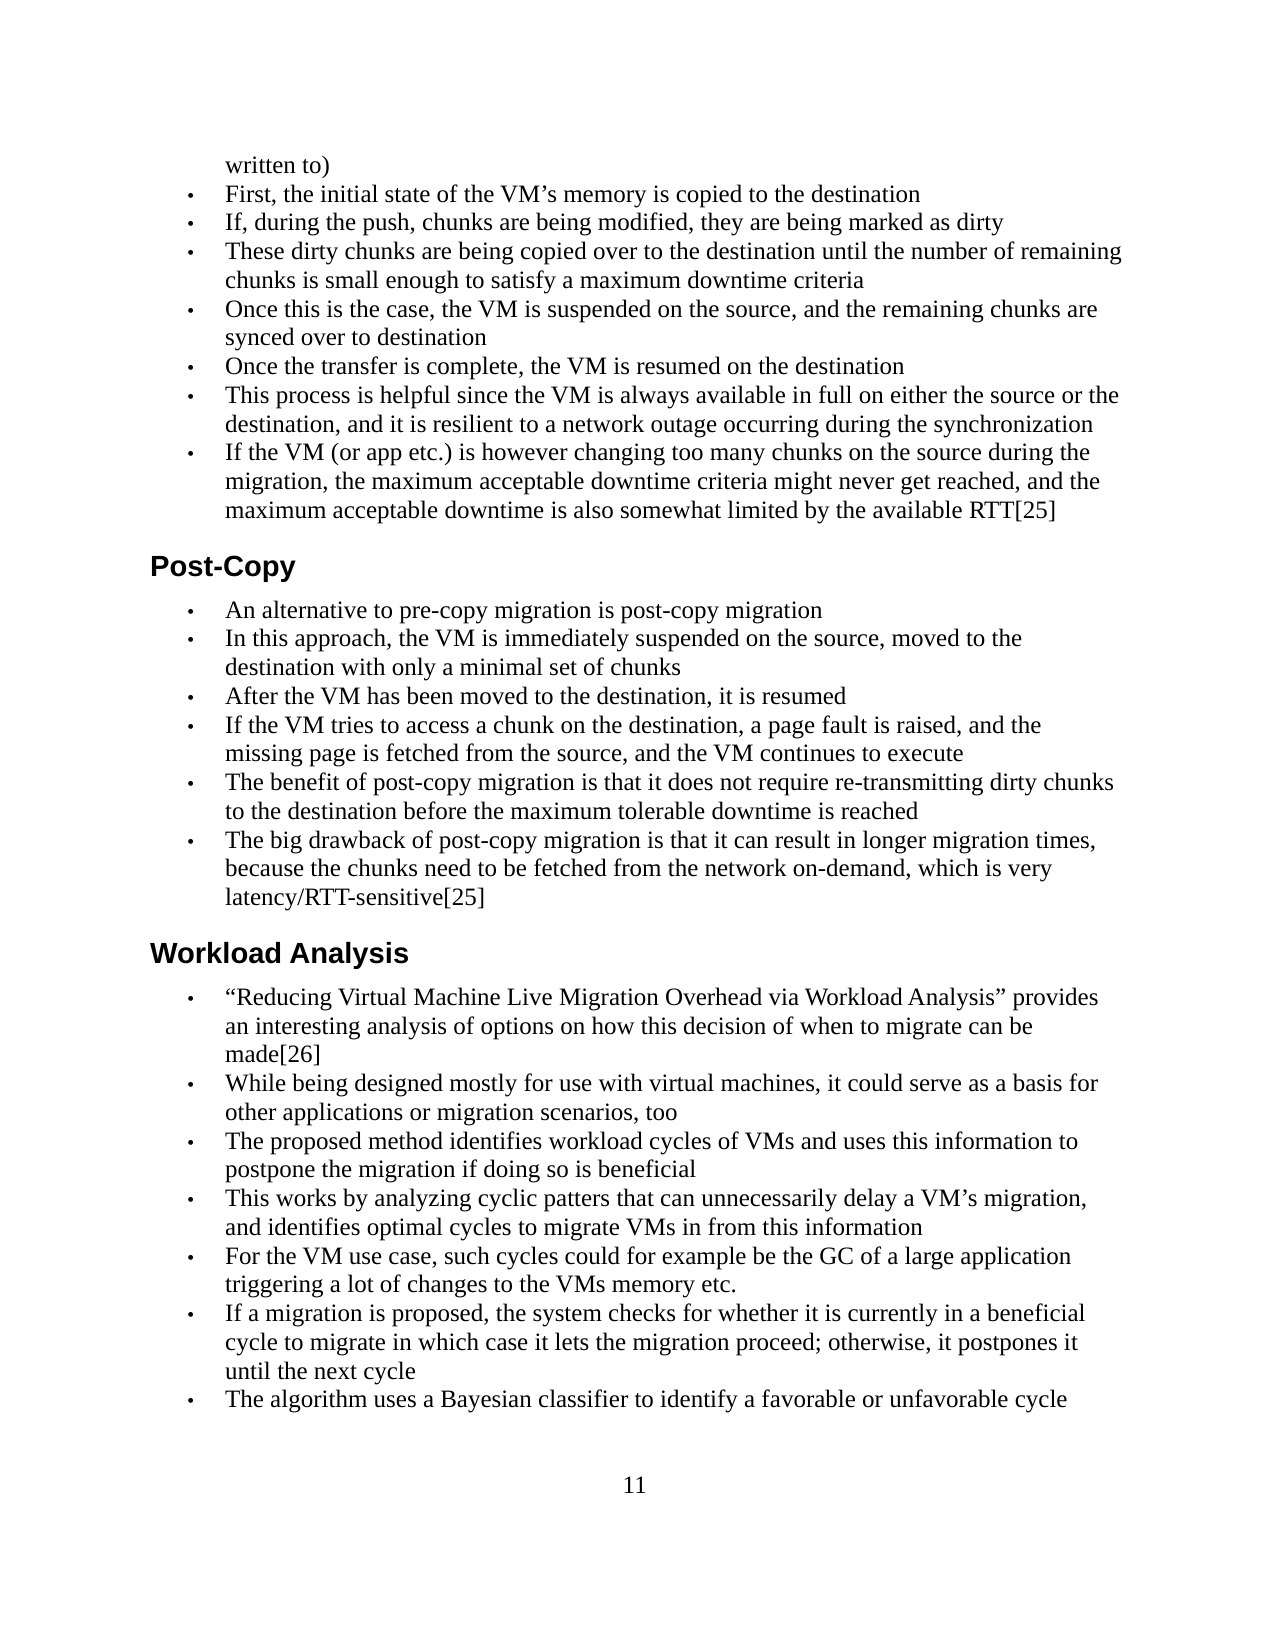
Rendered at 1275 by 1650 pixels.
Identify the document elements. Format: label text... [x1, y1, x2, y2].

list Once the transfer is complete, the VM is resumed on the destination [187, 351, 1125, 380]
list In this approach, the VM is immediately suspended on the source, moved to the destination with only a minimal set of chunks [187, 623, 1125, 681]
list If, during the push, chunks are being modified, they are being marked as dirty [187, 207, 1125, 236]
list The proposed method identifies workload cycles of VMs and uses this information to postpone the migration if doing so is beneficial [187, 1126, 1125, 1183]
list The algorithm uses a Bayesian classifier to identify a favorable or unfavorable cycle [187, 1384, 1125, 1413]
list First, the initial state of the VM’s memory is copied to the destination [187, 179, 1125, 207]
list “Reducing Virtual Machine Live Migration Overhead via Workload Analysis” provides an interesting analysis of options on how this decision of when to migrate can be made[26] [187, 982, 1125, 1068]
list The big drawback of post-copy migration is that it can result in longer migration times, because the chunks need to be fetched from the network on-demand, which is very latency/RTT-sensitive[25] [187, 825, 1125, 911]
list The benefit of post-copy migration is that it does not require re-transmitting dirty chunks to the destination before the maximum tolerable downtime is reached [187, 767, 1125, 825]
subtitle Post-Copy [150, 549, 1125, 582]
subtitle Workload Analysis [150, 936, 1125, 969]
list This process is helpful since the VM is always available in full on either the source or the destination, and it is resilient to a network outage occurring during the synchronization [187, 380, 1125, 437]
list written to) [187, 150, 1125, 179]
list An alternative to pre-copy migration is post-copy migration [187, 595, 1125, 623]
list If the VM (or app etc.) is however changing too many chunks on the source during the migration, the maximum acceptable downtime criteria might never get reached, and the maximum acceptable downtime is also somewhat limited by the available RTT[25] [187, 437, 1125, 524]
list These dirty chunks are being copied over to the destination until the number of remaining chunks is small enough to satisfy a maximum downtime criteria [187, 236, 1125, 294]
list For the VM use case, such cycles could for example be the GC of a large application triggering a lot of changes to the VMs memory etc. [187, 1241, 1125, 1298]
list After the VM has been moved to the destination, it is resumed [187, 681, 1125, 710]
list If the VM tries to access a chunk on the destination, a page fault is raised, and the missing page is fetched from the source, and the VM continues to execute [187, 710, 1125, 767]
list Once this is the case, the VM is suspended on the source, and the remaining chunks are synced over to destination [187, 294, 1125, 351]
list This works by analyzing cyclic patters that can unnecessarily delay a VM’s migration, and identifies optimal cycles to migrate VMs in from this information [187, 1183, 1125, 1241]
list While being designed mostly for use with virtual machines, it could serve as a basis for other applications or migration scenarios, too [187, 1068, 1125, 1126]
list If a migration is proposed, the system checks for whether it is currently in a beneficial cycle to migrate in which case it lets the migration proceed; otherwise, it postpones it until the next cycle [187, 1298, 1125, 1384]
